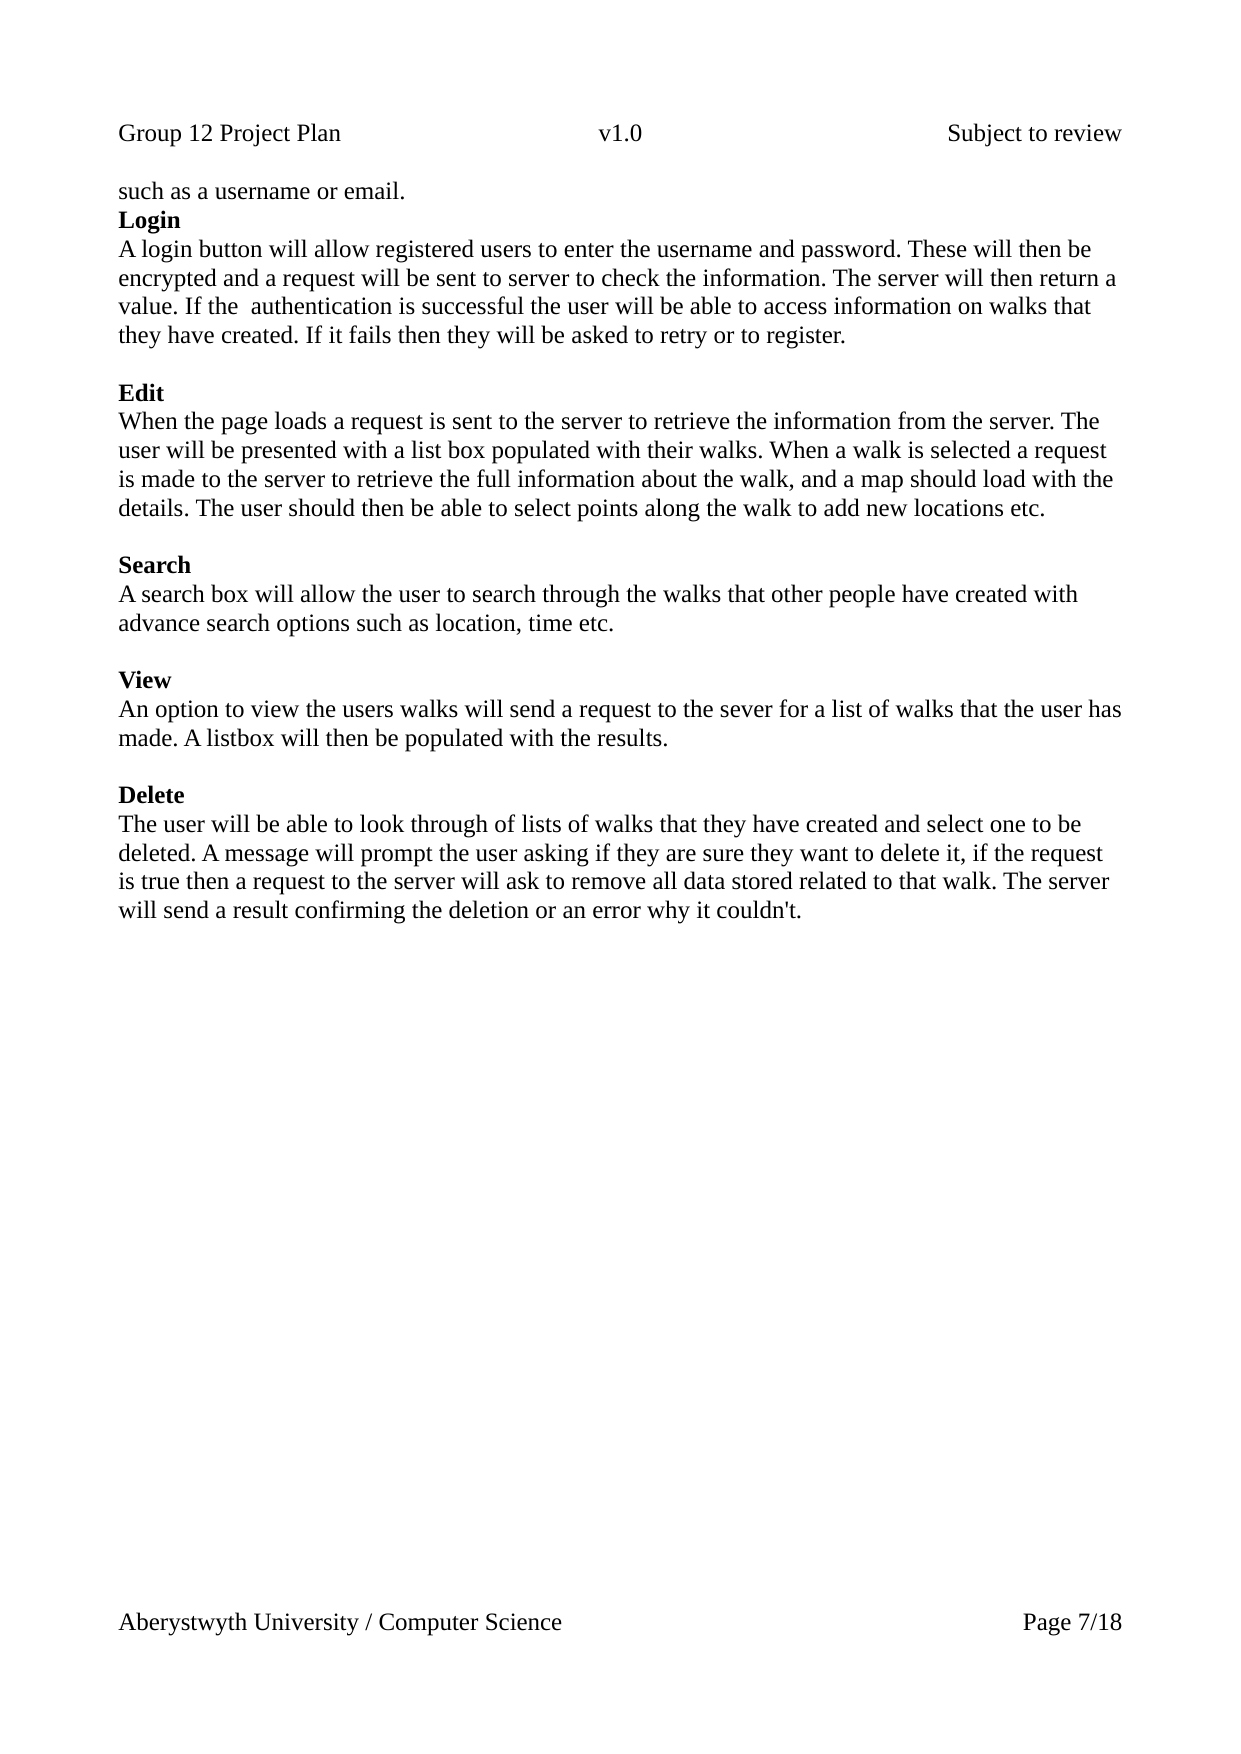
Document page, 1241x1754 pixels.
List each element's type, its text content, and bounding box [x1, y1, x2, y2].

text View [118, 665, 1122, 694]
text Edit [118, 378, 1122, 406]
text When the page loads a request is sent to the server to retrieve the information from the server. The user will be presented with a list box populated with their walks. When a walk is selected a request is made to the server to retrieve the full information about the walk, and a map should load with the details. The user should then be able to select points along the walk to add new locations etc. [118, 406, 1122, 521]
text Search [118, 550, 1122, 579]
text Login [118, 205, 1122, 234]
text Delete [118, 780, 1122, 809]
text A search box will allow the user to search through the walks that other people have created with advance search options such as location, time etc. [118, 579, 1122, 636]
text The user will be able to look through of lists of walks that they have created and select one to be deleted. A message will prompt the user asking if they are sure they want to delete it, if the request is true then a request to the server will ask to remove all data stored related to that walk. The server will send a result confirming the deletion or an error why it couldn't. [118, 809, 1122, 924]
text An option to view the users walks will send a request to the sever for a list of walks that the user has made. A listbox will then be populated with the results. [118, 694, 1122, 751]
text such as a username or email. [118, 176, 1122, 205]
text A login button will allow registered users to enter the username and password. These will then be encrypted and a request will be sent to server to check the information. The server will then return a value. If the authentication is successful the user will be able to access information on walks that they have created. If it fails then they will be asked to retry or to register. [118, 234, 1122, 349]
